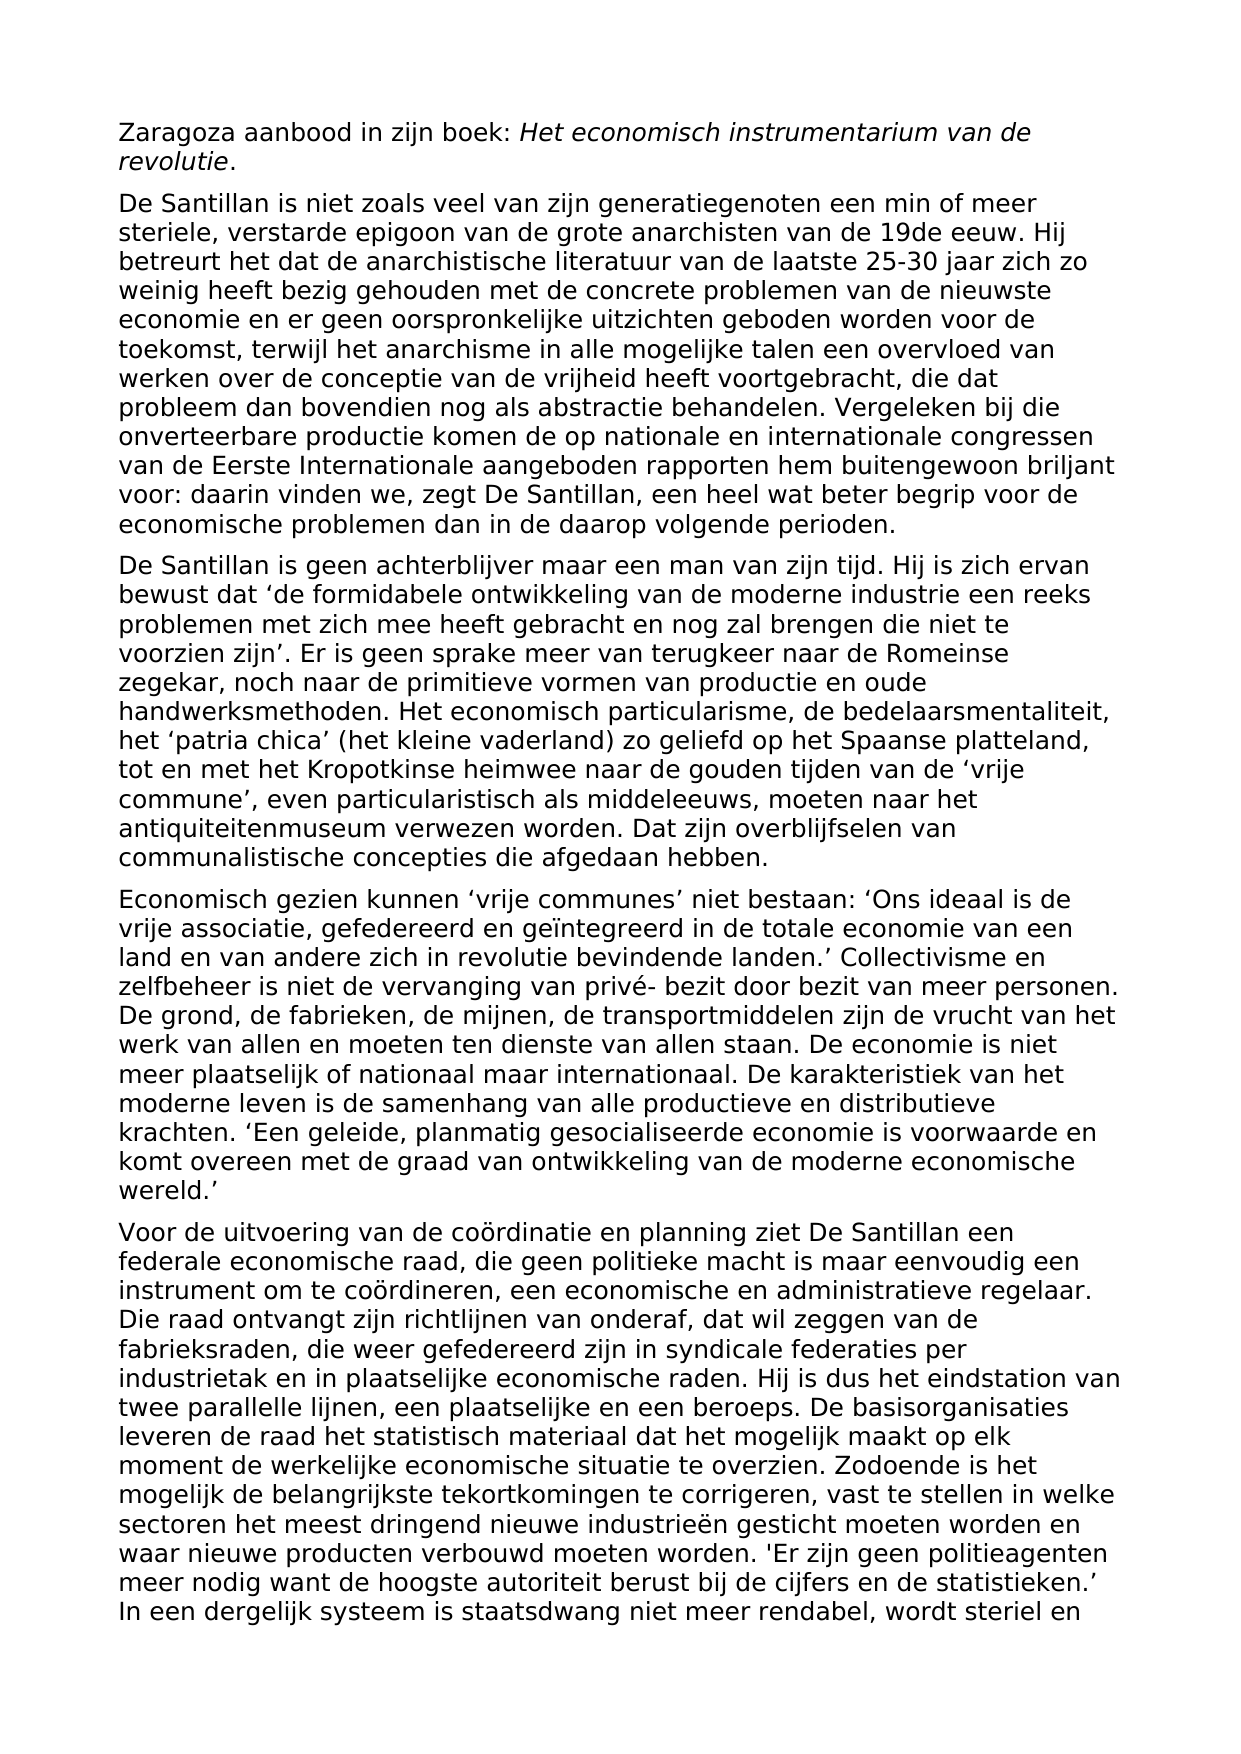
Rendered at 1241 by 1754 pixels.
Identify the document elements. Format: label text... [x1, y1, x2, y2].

text Voor de uitvoering van de coördinatie en planning ziet De Santillan een federale economische raad, die geen politieke macht is maar eenvoudig een instrument om te coördineren, een economische en administratieve regelaar. Die raad ontvangt zijn richtlijnen van onderaf, dat wil zeggen van de fabrieksraden, die weer gefedereerd zijn in syndicale federaties per industrietak en in plaatselijke economische raden. Hij is dus het eindstation van twee parallelle lijnen, een plaatselijke en een beroeps. De basisorganisaties leveren de raad het statistisch materiaal dat het mogelijk maakt op elk moment de werkelijke economische situatie te overzien. Zodoende is het mogelijk de belangrijkste tekortkomingen te corrigeren, vast te stellen in welke sectoren het meest dringend nieuwe industrieën gesticht moeten worden en waar nieuwe producten verbouwd moeten worden. 'Er zijn geen politieagenten meer nodig want de hoogste autoriteit berust bij de cijfers en de statistieken.’ In een dergelijk systeem is staatsdwang niet meer rendabel, wordt steriel en [118, 1218, 1122, 1626]
text Economisch gezien kunnen ‘vrije communes’ niet bestaan: ‘Ons ideaal is de vrije associatie, gefedereerd en geïntegreerd in de totale economie van een land en van andere zich in revolutie bevindende landen.’ Collectivisme en zelfbeheer is niet de vervanging van privé- bezit door bezit van meer personen. De grond, de fabrieken, de mijnen, de transportmiddelen zijn de vrucht van het werk van allen en moeten ten dienste van allen staan. De economie is niet meer plaatselijk of nationaal maar internationaal. De karakteristiek van het moderne leven is de samenhang van alle productieve en distributieve krachten. ‘Een geleide, planmatig gesocialiseerde economie is voorwaarde en komt overeen met de graad van ontwikkeling van de moderne economische wereld.’ [118, 885, 1122, 1206]
text Zaragoza aanbood in zijn boek: Het economisch instrumentarium van de revolutie. [118, 118, 1122, 176]
text De Santillan is geen achterblijver maar een man van zijn tijd. Hij is zich ervan bewust dat ‘de formidabele ontwikkeling van de moderne industrie een reeks problemen met zich mee heeft gebracht en nog zal brengen die niet te voorzien zijn’. Er is geen sprake meer van terugkeer naar de Romeinse zegekar, noch naar de primitieve vormen van productie en oude handwerksmethoden. Het economisch particularisme, de bedelaarsmentaliteit, het ‘patria chica’ (het kleine vaderland) zo geliefd op het Spaanse platteland, tot en met het Kropotkinse heimwee naar de gouden tijden van de ‘vrije commune’, even particularistisch als middeleeuws, moeten naar het antiquiteitenmuseum verwezen worden. Dat zijn overblijfselen van communalistische concepties die afgedaan hebben. [118, 551, 1122, 872]
text De Santillan is niet zoals veel van zijn generatiegenoten een min of meer steriele, verstarde epigoon van de grote anarchisten van de 19de eeuw. Hij betreurt het dat de anarchistische literatuur van de laatste 25-30 jaar zich zo weinig heeft bezig gehouden met de concrete problemen van de nieuwste economie en er geen oorspronkelijke uitzichten geboden worden voor de toekomst, terwijl het anarchisme in alle mogelijke talen een overvloed van werken over de conceptie van de vrijheid heeft voortgebracht, die dat probleem dan bovendien nog als abstractie behandelen. Vergeleken bij die onverteerbare productie komen de op nationale en internationale congressen van de Eerste Internationale aangeboden rapporten hem buitengewoon briljant voor: daarin vinden we, zegt De Santillan, een heel wat beter begrip voor de economische problemen dan in de daarop volgende perioden. [118, 189, 1122, 539]
